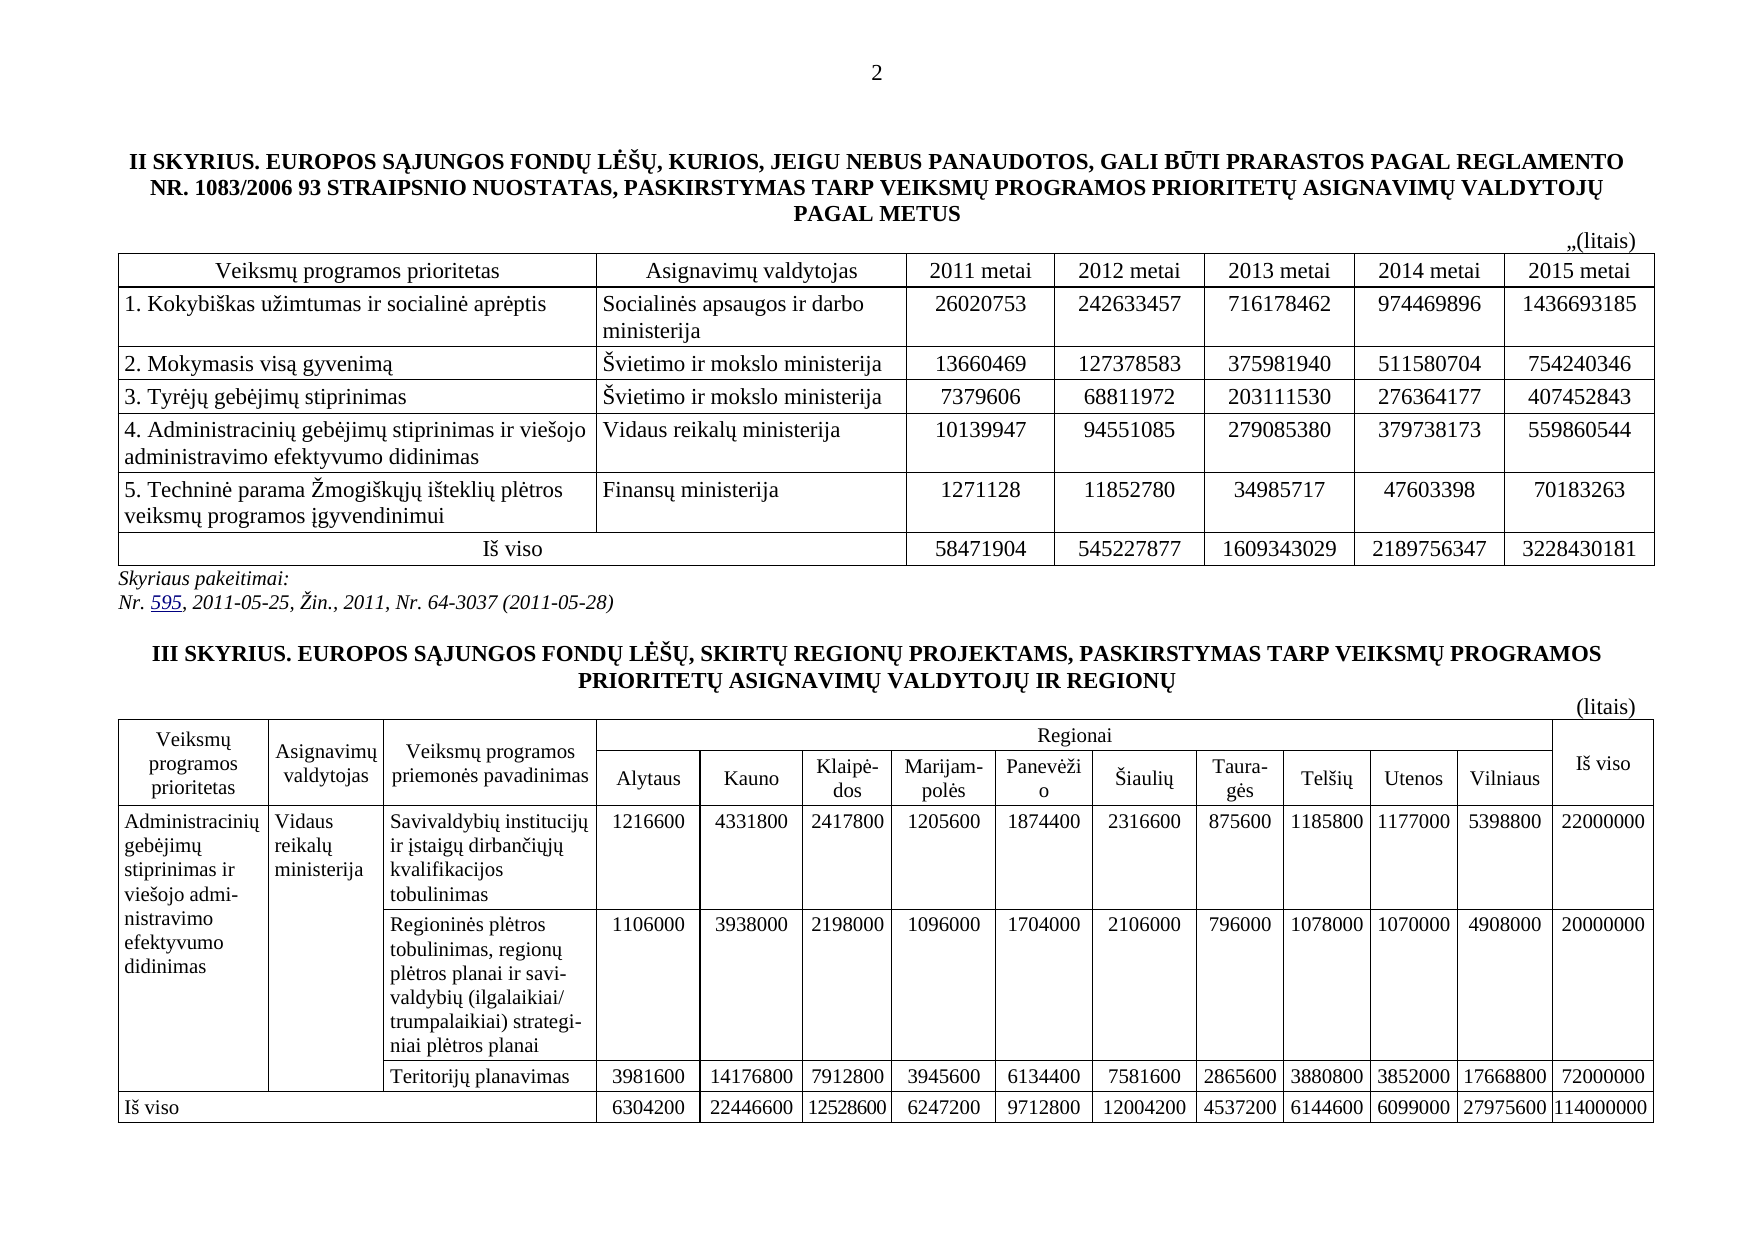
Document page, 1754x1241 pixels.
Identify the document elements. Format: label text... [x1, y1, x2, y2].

table_cell 1205600 [892, 806, 995, 908]
table_header Regionai [597, 720, 1552, 750]
table_cell 4. Administracinių gebėjimų stiprinimas ir viešojo administravimo efektyvumo didinimas [119, 414, 596, 472]
table_cell 2417800 [803, 806, 891, 908]
table_cell 9712800 [996, 1092, 1092, 1122]
table_cell 1874400 [996, 806, 1092, 908]
table_cell 70183263 [1505, 473, 1654, 532]
table_cell 974469896 [1355, 288, 1504, 346]
table_cell 3852000 [1371, 1061, 1457, 1091]
table_header Asignavimų valdytojas [269, 720, 383, 805]
table_cell 1177000 [1371, 806, 1457, 908]
table_cell 22000000 [1553, 806, 1653, 908]
table_cell 796000 [1197, 910, 1283, 1060]
table_header 2013 metai [1205, 254, 1354, 286]
table_cell Šiaulių [1093, 751, 1196, 805]
table_cell 407452843 [1505, 380, 1654, 412]
table_cell Panevėžio [996, 751, 1092, 805]
table_header Veiksmų programos prioritetas [119, 720, 268, 805]
table_header 2012 metai [1055, 254, 1204, 286]
table_cell 17668800 [1458, 1061, 1552, 1091]
table_cell 1078000 [1284, 910, 1370, 1060]
table_cell 3228430181 [1505, 533, 1654, 565]
table_cell 20000000 [1553, 910, 1653, 1060]
table_cell 2189756347 [1355, 533, 1504, 565]
table_cell 1185800 [1284, 806, 1370, 908]
table_cell 6099000 [1371, 1092, 1457, 1122]
table_cell Vidaus reikalų ministerija [269, 806, 383, 1091]
table_cell Vidaus reikalų ministerija [597, 414, 906, 472]
table_cell 94551085 [1055, 414, 1204, 472]
table_cell 203111530 [1205, 380, 1354, 412]
table_cell 6134400 [996, 1061, 1092, 1091]
table_cell Teritorijų planavimas [384, 1061, 596, 1091]
table_cell Regioninės plėtros tobulinimas, regionų plėtros planai ir savi­val­dybių (ilgalaikiai/ trumpalaikiai) strategi­niai plėtros planai [384, 910, 596, 1060]
table_cell 716178462 [1205, 288, 1354, 346]
table_cell 511580704 [1355, 347, 1504, 379]
table_cell 1070000 [1371, 910, 1457, 1060]
table_cell Administracinių gebėjimų stiprinimas ir viešojo admi­nistravimo efektyvumo didinimas [119, 806, 268, 1091]
table_cell 27975600 [1458, 1092, 1552, 1122]
table_cell 26020753 [907, 288, 1054, 346]
table_cell Utenos [1371, 751, 1457, 805]
table_cell 1436693185 [1505, 288, 1654, 346]
table_cell 5. Techninė parama Žmogiškųjų išteklių plėtros veiksmų programos įgyvendinimui [119, 473, 596, 532]
subtitle II SKYRIUS. Europos Sąjungos fondų lėšų, kurios, jeigu nebus panaudotos, gali būti prarastos pagal reglamento Nr. 1083/2006 93 straipsnio nuostatas, paskirstymas tarp veiksmų programos prioritetų asignavimų valdytojų pagal metus [118, 148, 1636, 227]
table_cell 3880800 [1284, 1061, 1370, 1091]
table_header Iš viso [1553, 720, 1653, 805]
table_cell 2198000 [803, 910, 891, 1060]
table_cell 7912800 [803, 1061, 891, 1091]
table_cell 13660469 [907, 347, 1054, 379]
table_cell 379738173 [1355, 414, 1504, 472]
table_cell 11852780 [1055, 473, 1204, 532]
table_cell 34985717 [1205, 473, 1354, 532]
table_cell 10139947 [907, 414, 1054, 472]
table_cell 4908000 [1458, 910, 1552, 1060]
table_cell 58471904 [907, 533, 1054, 565]
table_cell 375981940 [1205, 347, 1354, 379]
table_cell 3938000 [701, 910, 802, 1060]
table_cell 6304200 [597, 1092, 699, 1122]
text (litais) [118, 693, 1636, 719]
subtitle III SKYRIUS. Europos Sąjungos fondų lėšų, skirtų regionų projektams, paskirstymas tarp veiksmų programos prioritetų asignavimų valdytojų ir regionų [118, 640, 1636, 693]
table_cell 242633457 [1055, 288, 1204, 346]
table_cell Vilniaus [1458, 751, 1552, 805]
table_cell 279085380 [1205, 414, 1354, 472]
table_cell 4537200 [1197, 1092, 1283, 1122]
table_header Veiksmų programos priemonės pavadinimas [384, 720, 596, 805]
table_cell Iš viso [119, 1092, 596, 1122]
table_cell 6144600 [1284, 1092, 1370, 1122]
table_cell 3. Tyrėjų gebėjimų stiprinimas [119, 380, 596, 412]
table_cell 1704000 [996, 910, 1092, 1060]
table_cell 1216600 [597, 806, 699, 908]
table_cell Švietimo ir mokslo ministerija [597, 347, 906, 379]
table_cell 12528600 [803, 1092, 891, 1122]
table_cell 1271128 [907, 473, 1054, 532]
table_cell 2316600 [1093, 806, 1196, 908]
table_cell 22446600 [701, 1092, 802, 1122]
table_cell 6247200 [892, 1092, 995, 1122]
table_cell 5398800 [1458, 806, 1552, 908]
text Nr. 595, 2011-05-25, Žin., 2011, Nr. 64-3037 (2011-05-28) [118, 590, 1636, 614]
table_header 2011 metai [907, 254, 1054, 286]
table_cell 2106000 [1093, 910, 1196, 1060]
table_header 2015 metai [1505, 254, 1654, 286]
table_cell 7379606 [907, 380, 1054, 412]
table_cell Taura­gės [1197, 751, 1283, 805]
table_cell 1106000 [597, 910, 699, 1060]
table_cell 1609343029 [1205, 533, 1354, 565]
table_cell 68811972 [1055, 380, 1204, 412]
table_cell Alytaus [597, 751, 699, 805]
table_cell Švietimo ir mokslo ministerija [597, 380, 906, 412]
table_cell 12004200 [1093, 1092, 1196, 1122]
table_header Veiksmų programos prioritetas [119, 254, 596, 286]
table_cell 1096000 [892, 910, 995, 1060]
table_header Asignavimų valdytojas [597, 254, 906, 286]
table_cell 72000000 [1553, 1061, 1653, 1091]
table_cell Marijam­­polės [892, 751, 995, 805]
table_cell 3945600 [892, 1061, 995, 1091]
table_cell 47603398 [1355, 473, 1504, 532]
table_cell Savivaldybių institucijų ir įstaigų dirbančiųjų kvalifikacijos tobulinimas [384, 806, 596, 908]
table_cell Iš viso [119, 533, 906, 565]
table_cell 545227877 [1055, 533, 1204, 565]
table_cell 1. Kokybiškas užimtumas ir socialinė aprėptis [119, 288, 596, 346]
table_cell Kauno [701, 751, 802, 805]
table_cell 4331800 [701, 806, 802, 908]
table_cell 2865600 [1197, 1061, 1283, 1091]
table_cell Finansų ministerija [597, 473, 906, 532]
table_cell Klaipė­dos [803, 751, 891, 805]
text Skyriaus pakeitimai: [118, 566, 1636, 590]
table_cell 114000000 [1553, 1092, 1653, 1122]
table_cell 14176800 [701, 1061, 802, 1091]
table_cell 2. Mokymasis visą gyvenimą [119, 347, 596, 379]
table_cell Socialinės apsaugos ir darbo ministerija [597, 288, 906, 346]
table_cell 559860544 [1505, 414, 1654, 472]
table_cell 875600 [1197, 806, 1283, 908]
table_header 2014 metai [1355, 254, 1504, 286]
text „(litais) [118, 227, 1636, 253]
table_cell 754240346 [1505, 347, 1654, 379]
table_cell Telšių [1284, 751, 1370, 805]
table_cell 3981600 [597, 1061, 699, 1091]
table_cell 7581600 [1093, 1061, 1196, 1091]
table_cell 127378583 [1055, 347, 1204, 379]
table_cell 276364177 [1355, 380, 1504, 412]
